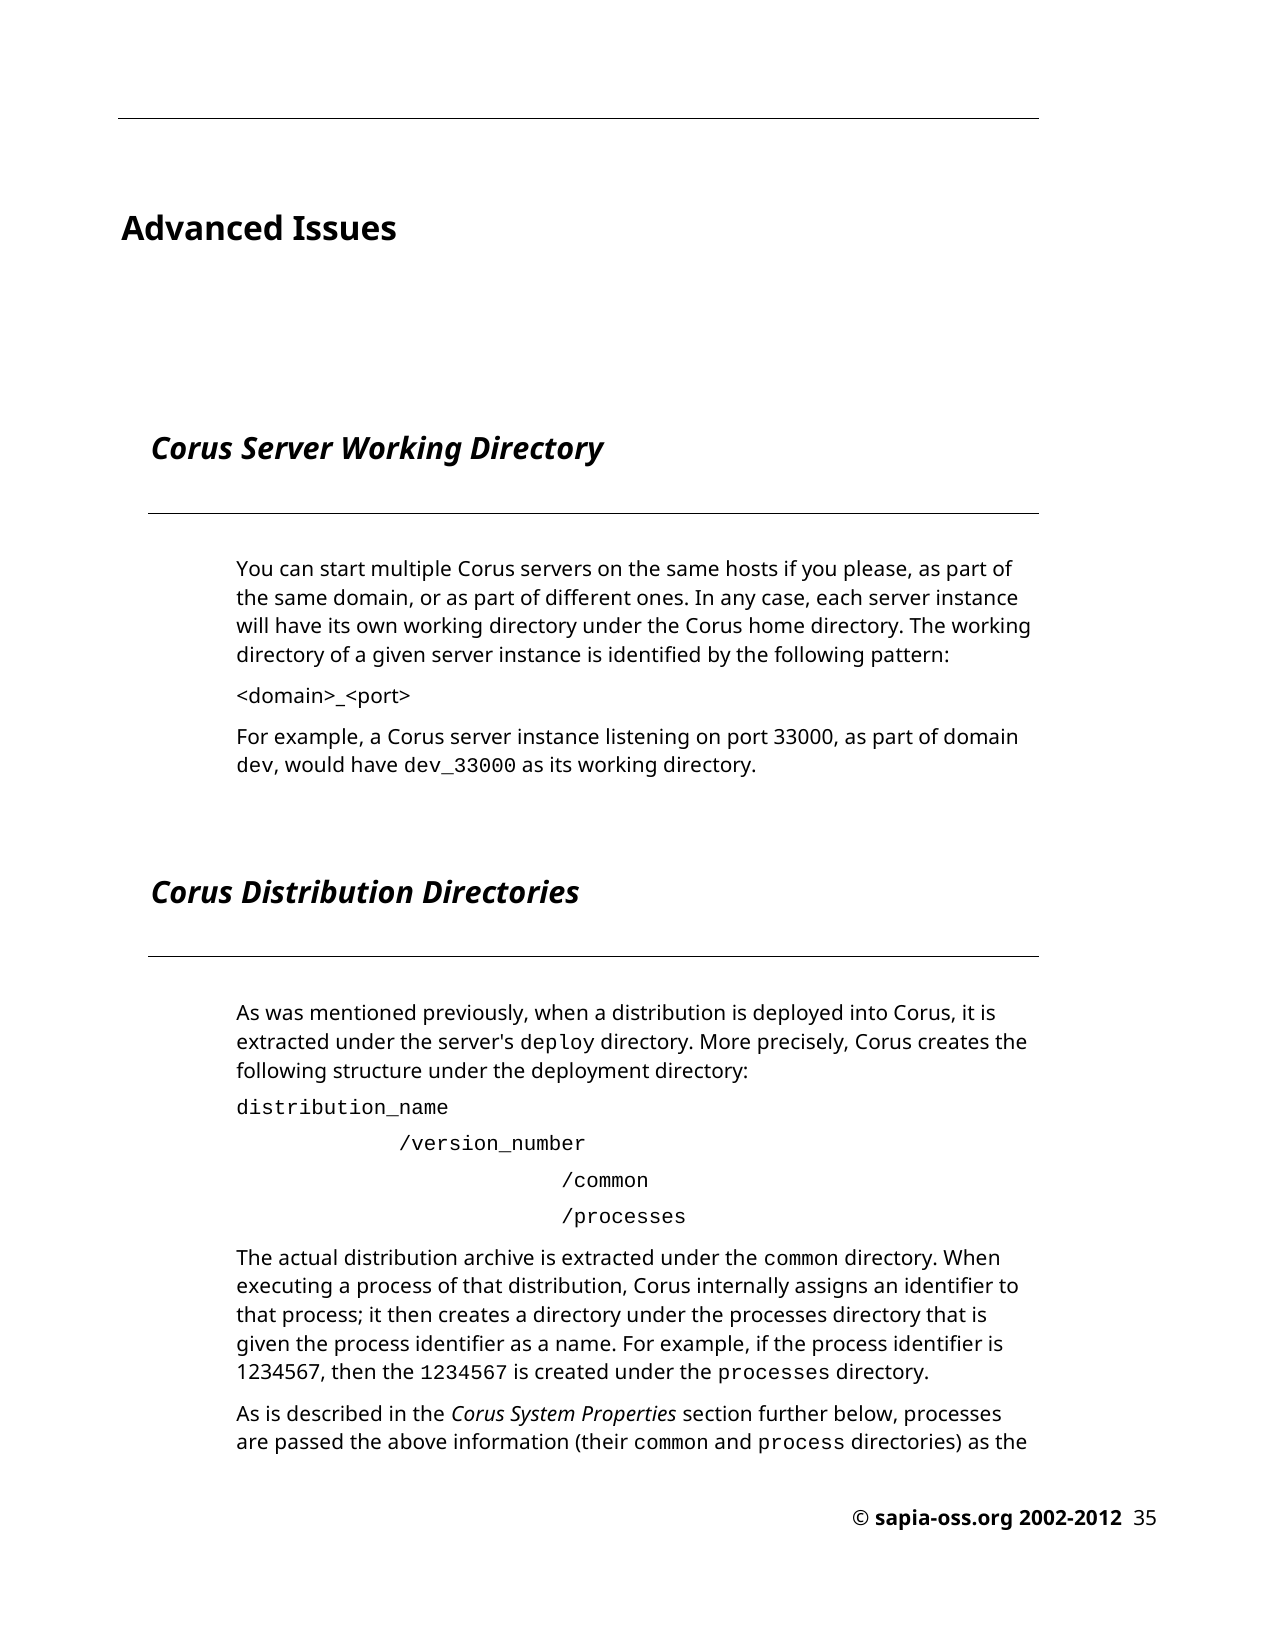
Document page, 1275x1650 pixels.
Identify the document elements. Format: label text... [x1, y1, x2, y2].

text As was mentioned previously, when a distribution is deployed into Corus, it is extracted under the server's deploy directory. More precisely, Corus creates the following structure under the deployment directory: [236, 998, 1039, 1084]
text For example, a Corus server instance listening on port 33000, as part of domain dev, would have dev_33000 as its working directory. [236, 722, 1039, 779]
subtitle Corus Server Working Directory [148, 424, 1039, 513]
text /common [236, 1169, 1039, 1193]
text distribution_name [236, 1097, 1039, 1121]
text /version_number [236, 1133, 1039, 1157]
text The actual distribution archive is extracted under the common directory. When executing a process of that distribution, Corus internally assigns an identifier to that process; it then creates a directory under the processes directory that is given the process identifier as a name. For example, if the process identifier is 1234567, then the 1234567 is created under the processes directory. [236, 1242, 1039, 1386]
text As is described in the Corus System Properties section further below, processes are passed the above information (their common and process directories) as the [236, 1398, 1039, 1456]
text <domain>_<port> [236, 681, 1039, 709]
text /processes [236, 1206, 1039, 1230]
subtitle Corus Distribution Directories [148, 868, 1039, 956]
text You can start multiple Corus servers on the same hosts if you please, as part of the same domain, or as part of different ones. In any case, each server instance will have its own working directory under the Corus home directory. The working directory of a given server instance is identified by the following pattern: [236, 554, 1039, 668]
subtitle Advanced Issues [118, 119, 1039, 336]
